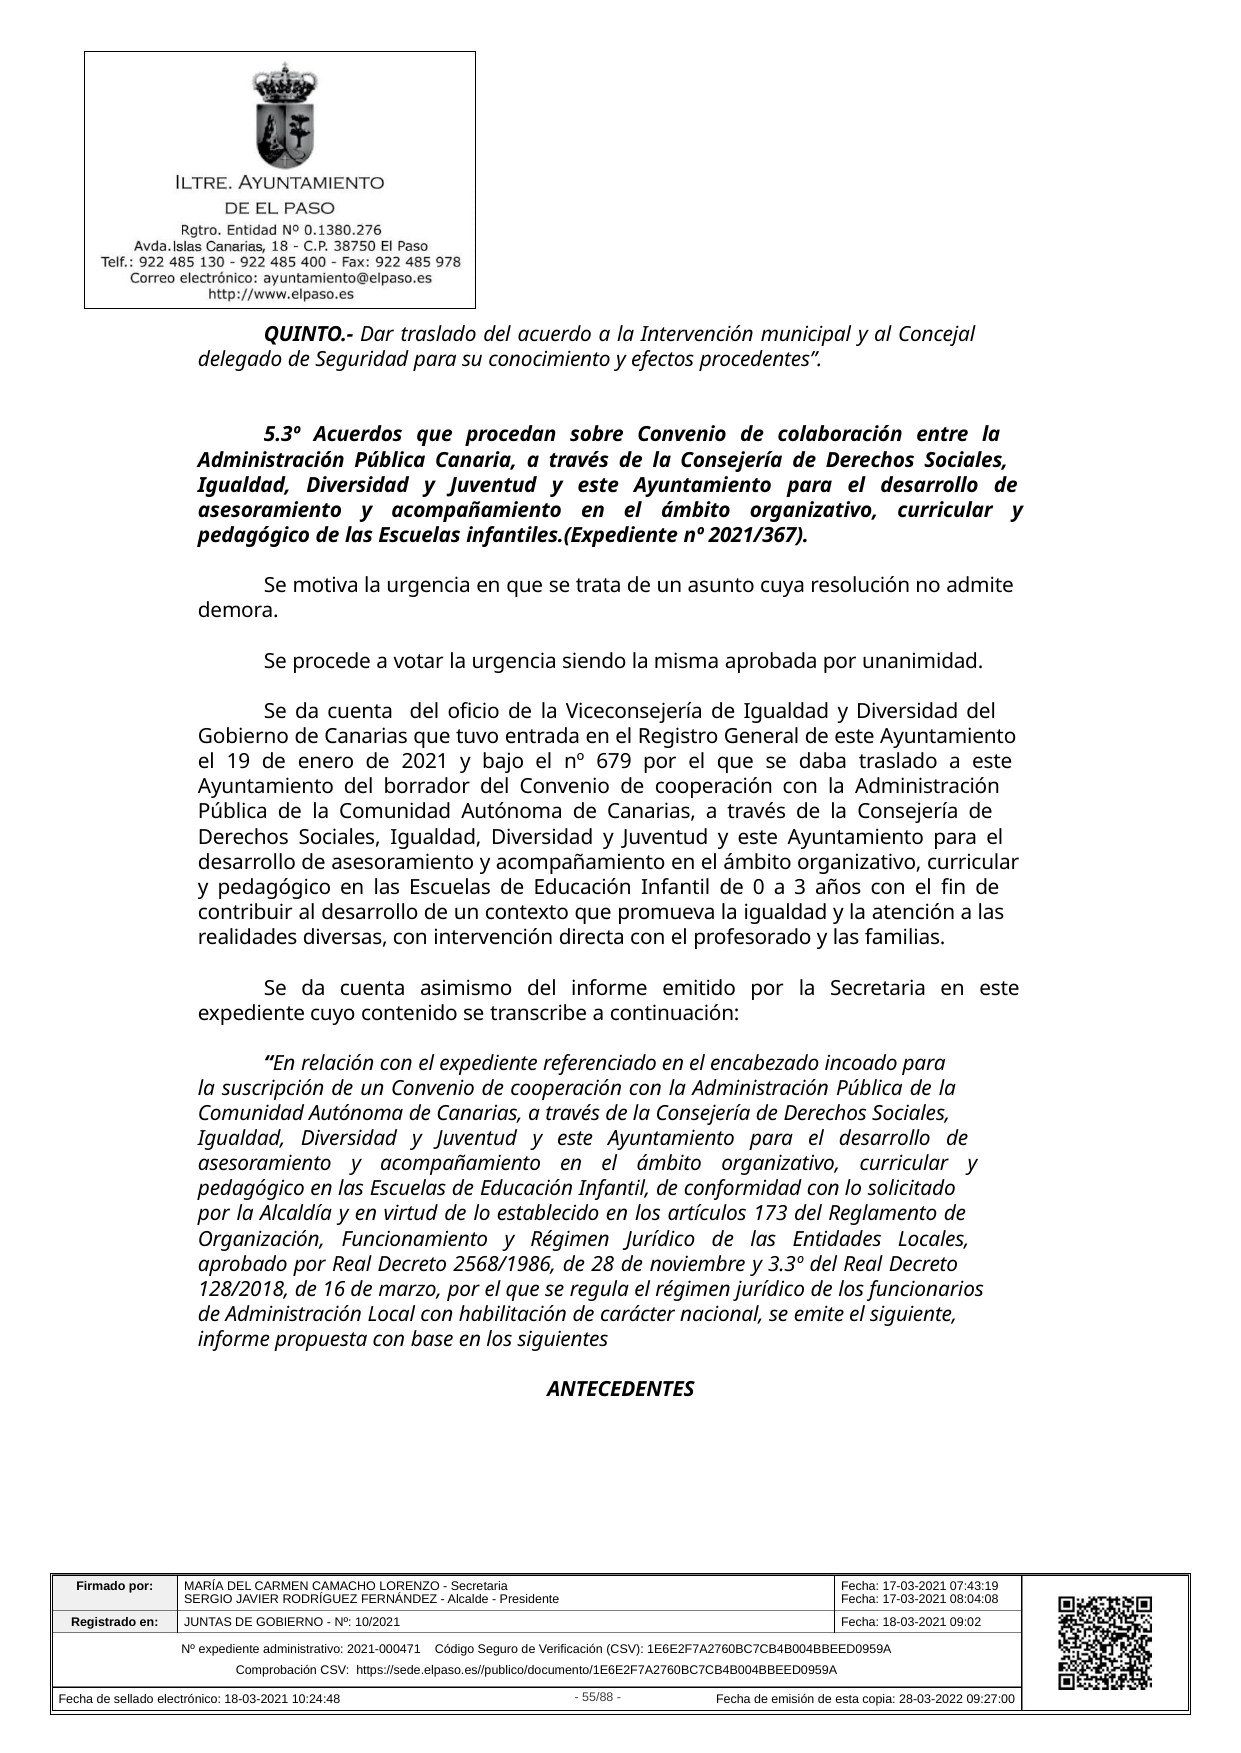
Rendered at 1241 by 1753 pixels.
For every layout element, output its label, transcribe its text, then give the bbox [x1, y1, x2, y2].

text desarrollo de asesoramiento y acompañamiento en el ámbito organizativo, curricular [198, 849, 1068, 874]
text Gobierno de Canarias que tuvo entrada en el Registro General de este Ayuntamiento [198, 724, 1068, 748]
text pedagógico en las Escuelas de Educación Infantil, de conformidad con lo solicitado [198, 1176, 1068, 1201]
text Organización, Funcionamiento y Régimen Jurídico de las Entidades Locales, [198, 1227, 1068, 1251]
text expediente cuyo contenido se transcribe a continuación: [198, 1000, 1067, 1025]
text QUINTO.- Dar traslado del acuerdo a la Intervención municipal y al Concejal [264, 321, 1067, 346]
text Se motiva la urgencia en que se trata de un asunto cuya resolución no admite [264, 573, 1068, 598]
text Se da cuenta asimismo del informe emitido por la Secretaria en este [264, 975, 1067, 1000]
text la suscripción de un Convenio de cooperación con la Administración Pública de la [198, 1076, 1068, 1100]
picture [51, 1574, 1190, 1714]
text Nº expediente administrativo: 2021-000471 Código Seguro de Verificación (CSV): 1E6E2F7A2760BC7CB4B004BBEED0959A [181, 1642, 917, 1656]
text aprobado por Real Decreto 2568/1986, de 28 de noviembre y 3.3º del Real Decreto [198, 1252, 1068, 1276]
text Fecha: 18-03-2021 09:02 [841, 1615, 1002, 1629]
text Fecha: 17-03-2021 08:04:08 [841, 1593, 1022, 1607]
text MARÍA DEL CARMEN CAMACHO LORENZO - Secretaria [184, 1579, 586, 1593]
text demora. [198, 598, 1068, 623]
text de Administración Local con habilitación de carácter nacional, se emite el siguiente, [198, 1302, 1068, 1327]
text ANTECEDENTES [547, 1377, 719, 1402]
text .3º Acuerdos que procedan sobre Convenio de colaboración entre la [275, 422, 1067, 447]
text Igualdad, Diversidad y Juventud y este Ayuntamiento para el desarrollo de [198, 1126, 1068, 1151]
text Comunidad Autónoma de Canarias, a través de la Consejería de Derechos Sociales, [198, 1101, 1068, 1126]
text y pedagógico en las Escuelas de Educación Infantil de 0 a 3 años con el fin de [198, 874, 1068, 899]
text Fecha de sellado electrónico: 18-03-2021 10:24:48 [58, 1692, 365, 1706]
text Comprobación CSV: https://sede.elpaso.es//publico/documento/1E6E2F7A2760BC7CB4B004BBEED0959A [236, 1663, 917, 1677]
text - 55/88 - [574, 1691, 640, 1705]
picture [85, 52, 475, 308]
text Pública de la Comunidad Autónoma de Canarias, a través de la Consejería de [198, 799, 1068, 824]
text 128/2018, de 16 de marzo, por el que se regula el régimen jurídico de los funcionarios [198, 1277, 1068, 1302]
text 5 [264, 422, 275, 447]
text realidades diversas, con intervención directa con el profesorado y las familias. [198, 925, 1068, 949]
text SERGIO JAVIER RODRÍGUEZ FERNÁNDEZ - Alcalde - Presidente [184, 1593, 586, 1607]
text por la Alcaldía y en virtud de lo establecido en los artículos 173 del Reglamento de [198, 1201, 1068, 1226]
text contribuir al desarrollo de un contexto que promueva la igualdad y la atención a las [198, 900, 1068, 924]
text Ayuntamiento del borrador del Convenio de cooperación con la Administración [198, 774, 1068, 799]
text Firmado por: [76, 1579, 172, 1593]
text Se da cuenta del oficio de la Viceconsejería de Igualdad y Diversidad del [264, 699, 1068, 723]
text Fecha de emisión de esta copia: 28-03-2022 09:27:00 [716, 1692, 1040, 1706]
text informe propuesta con base en los siguientes [198, 1327, 1068, 1352]
text pedagógico de las Escuelas infantiles.(Expediente nº 2021/367). [198, 522, 1068, 547]
text asesoramiento y acompañamiento en el ámbito organizativo, curricular y [198, 1151, 1068, 1176]
text delegado de Seguridad para su conocimiento y efectos procedentes”. [198, 347, 1067, 371]
text el 19 de enero de 2021 y bajo el nº 679 por el que se daba traslado a este [198, 749, 1068, 773]
text “En relación con el expediente referenciado en el encabezado incoado para [264, 1050, 1067, 1075]
text Administración Pública Canaria, a través de la Consejería de Derechos Sociales, [198, 447, 1068, 472]
text Igualdad, Diversidad y Juventud y este Ayuntamiento para el desarrollo de [198, 472, 1068, 497]
text Registrado en: [71, 1615, 177, 1629]
text Fecha: 17-03-2021 07:43:19 [841, 1579, 1022, 1593]
text JUNTAS DE GOBIERNO - Nº: 10/2021 [184, 1615, 426, 1629]
text Derechos Sociales, Igualdad, Diversidad y Juventud y este Ayuntamiento para el [198, 824, 1068, 849]
text Se procede a votar la urgencia siendo la misma aprobada por unanimidad. [264, 649, 1047, 673]
text asesoramiento y acompañamiento en el ámbito organizativo, curricular y [198, 497, 1068, 522]
